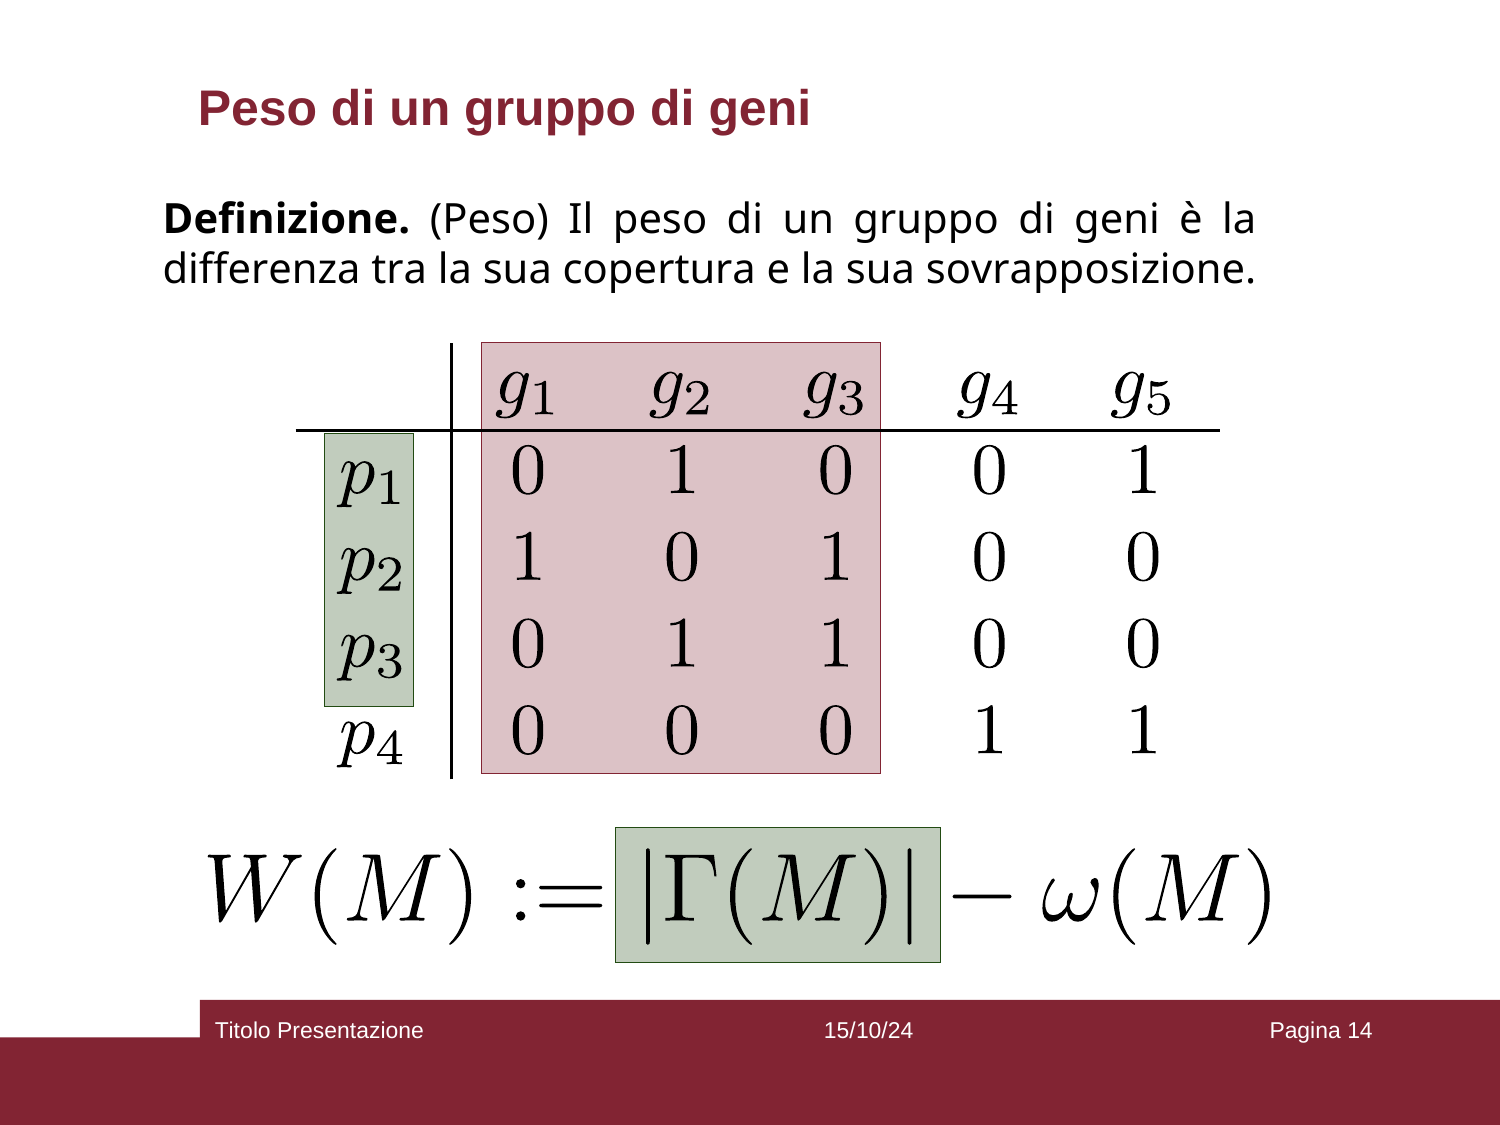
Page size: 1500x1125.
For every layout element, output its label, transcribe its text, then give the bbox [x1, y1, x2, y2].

text_box [615, 945, 941, 963]
title Peso di un gruppo di geni [183, 67, 1400, 150]
text_box 15/10/24 [712, 1008, 1026, 1084]
text_box Definizione. (Peso) Il peso di un gruppo di geni è la differenza tra la sua copertura e la sua sovrapposizione. [147, 184, 1359, 350]
text_box Titolo Presentazione [199, 1008, 676, 1084]
picture [207, 848, 1270, 945]
text_box [615, 827, 941, 848]
picture [295, 350, 1241, 786]
text_box Pagina <number> [1074, 1008, 1388, 1084]
